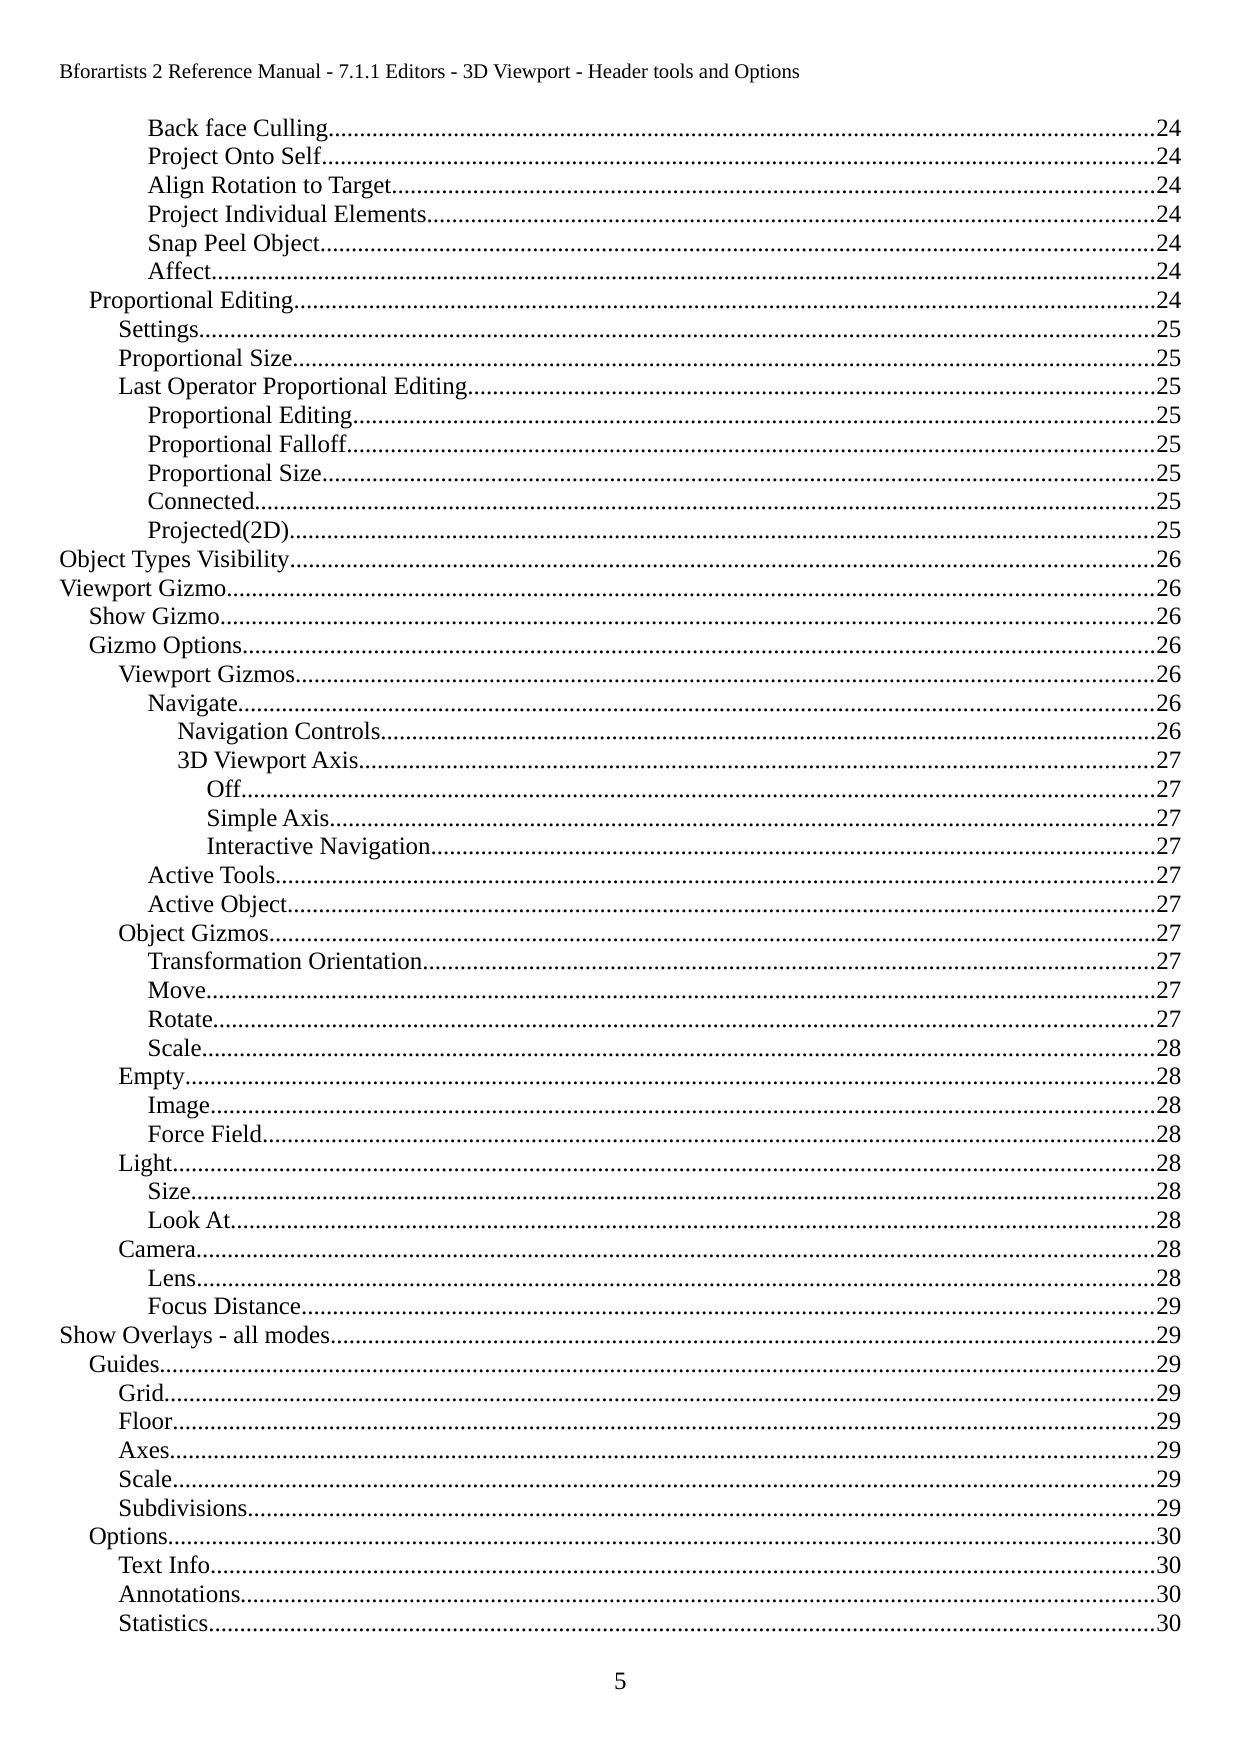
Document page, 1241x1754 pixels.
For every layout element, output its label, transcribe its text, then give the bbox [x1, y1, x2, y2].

text Scale 28 [147, 1033, 1181, 1061]
text Subdivisions 29 [118, 1493, 1181, 1521]
text Look At 28 [147, 1205, 1181, 1234]
text Proportional Editing 25 [147, 400, 1181, 429]
text Statistics 30 [118, 1608, 1181, 1636]
text Image 28 [147, 1090, 1181, 1119]
text Off 27 [206, 774, 1181, 803]
text Focus Distance 29 [147, 1291, 1181, 1320]
text Axes 29 [118, 1435, 1181, 1464]
text Proportional Size 25 [147, 458, 1181, 486]
text Snap Peel Object 24 [147, 228, 1181, 256]
text Floor 29 [118, 1406, 1181, 1435]
text Affect 24 [147, 256, 1181, 285]
text Connected 25 [147, 486, 1181, 515]
text Show Gizmo 26 [88, 601, 1181, 630]
text Proportional Size 25 [118, 343, 1181, 371]
text Guides 29 [88, 1349, 1181, 1378]
text Project Individual Elements 24 [147, 199, 1181, 228]
text Projected(2D) 25 [147, 515, 1181, 544]
text Last Operator Proportional Editing 25 [118, 371, 1181, 400]
text Object Gizmos 27 [118, 918, 1181, 946]
text Lens 28 [147, 1263, 1181, 1291]
text Navigate 26 [147, 688, 1181, 716]
text Project Onto Self 24 [147, 141, 1181, 170]
text Move 27 [147, 975, 1181, 1004]
text Proportional Falloff 25 [147, 429, 1181, 458]
text Empty 28 [118, 1061, 1181, 1090]
text Text Info 30 [118, 1550, 1181, 1579]
text Proportional Editing 24 [88, 285, 1181, 314]
text Viewport Gizmo 26 [59, 573, 1181, 601]
text Light 28 [118, 1148, 1181, 1176]
text Active Tools 27 [147, 860, 1181, 889]
text Scale 29 [118, 1464, 1181, 1493]
text Force Field 28 [147, 1119, 1181, 1148]
text Camera 28 [118, 1234, 1181, 1263]
text Navigation Controls 26 [177, 716, 1181, 745]
text Rotate 27 [147, 1004, 1181, 1033]
text 3D Viewport Axis 27 [177, 745, 1181, 774]
text Transformation Orientation 27 [147, 946, 1181, 975]
text Object Types Visibility 26 [59, 544, 1181, 573]
text Options 30 [88, 1521, 1181, 1550]
text Gizmo Options 26 [88, 630, 1181, 659]
text Settings 25 [118, 314, 1181, 343]
text Viewport Gizmos 26 [118, 659, 1181, 688]
text Simple Axis 27 [206, 803, 1181, 831]
text Align Rotation to Target 24 [147, 170, 1181, 199]
text Size 28 [147, 1176, 1181, 1205]
text Grid 29 [118, 1378, 1181, 1406]
text Active Object 27 [147, 889, 1181, 918]
text Back face Culling 24 [147, 113, 1181, 141]
text Annotations 30 [118, 1579, 1181, 1608]
text Show Overlays - all modes 29 [59, 1320, 1181, 1349]
text Interactive Navigation 27 [206, 831, 1181, 860]
